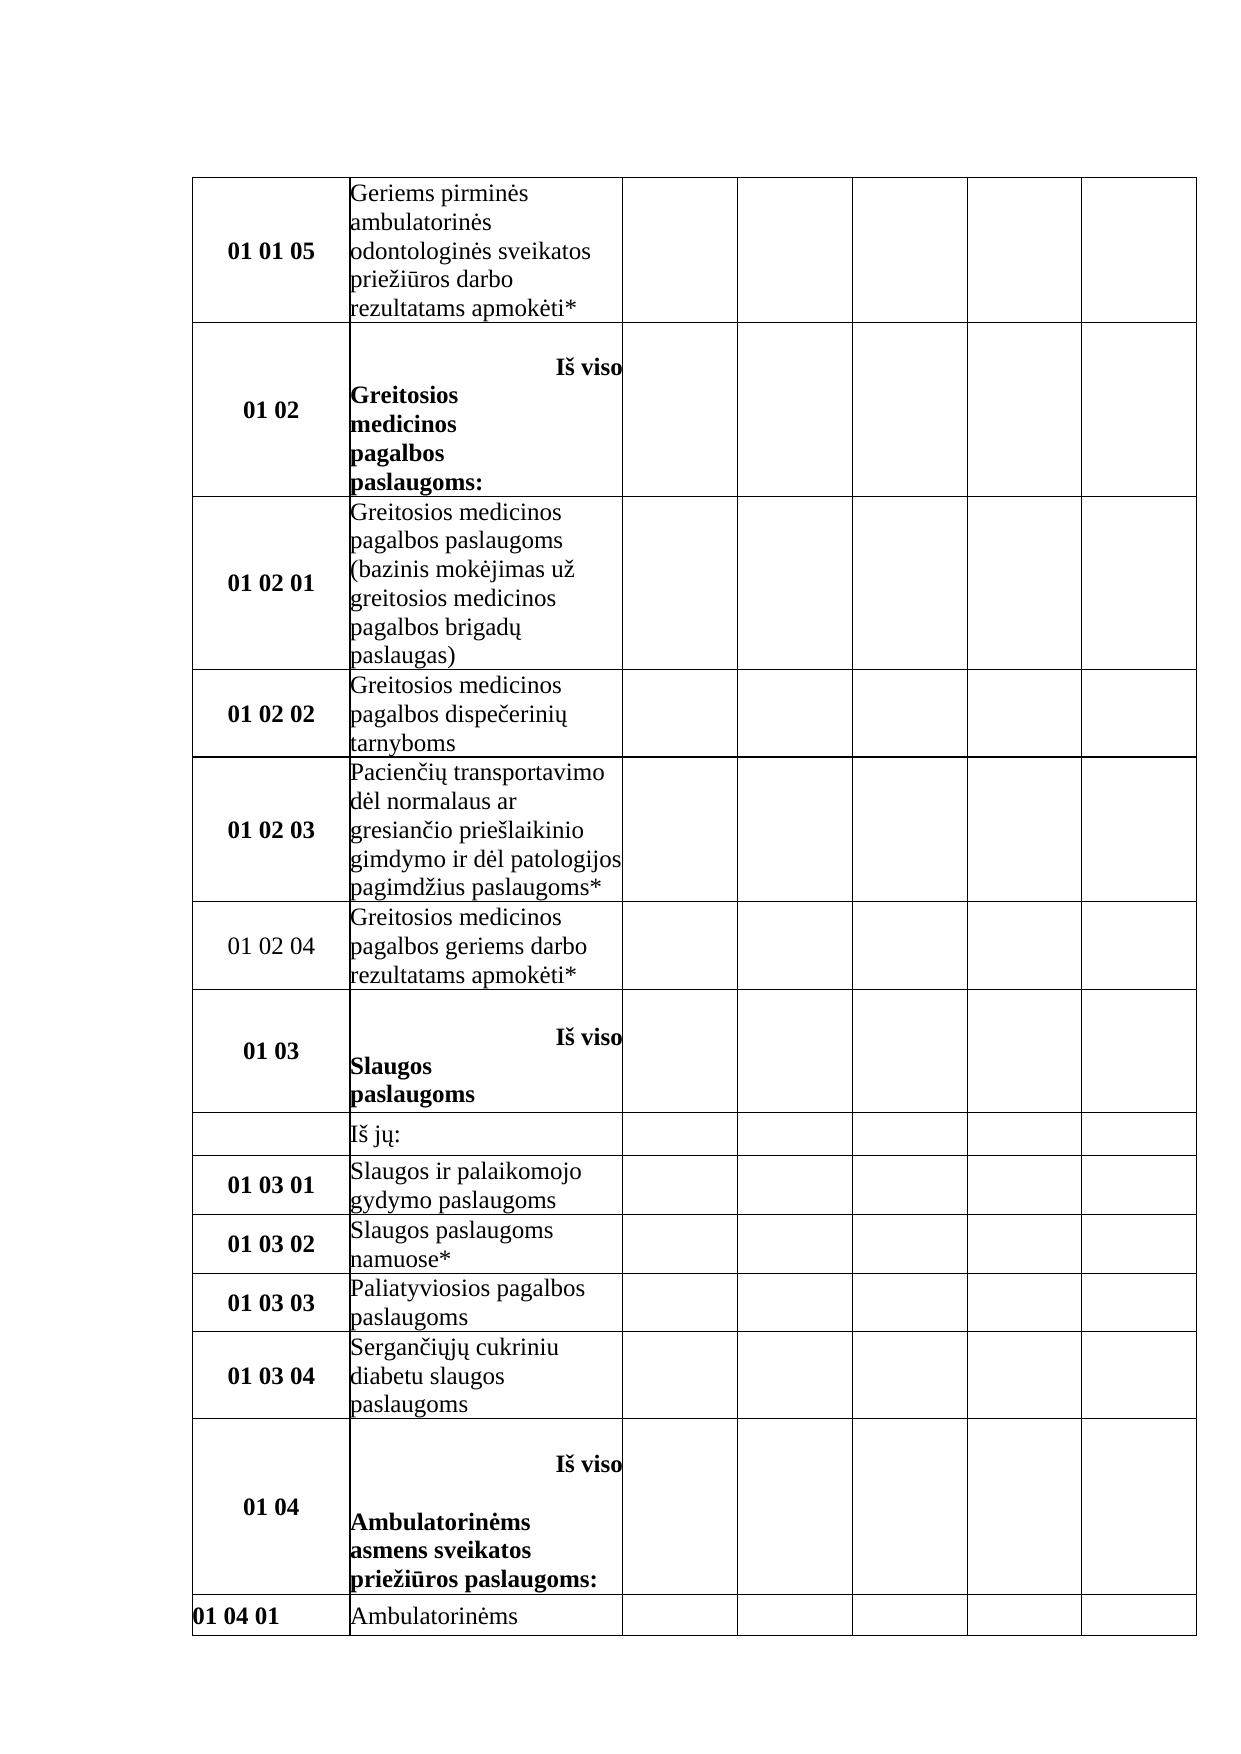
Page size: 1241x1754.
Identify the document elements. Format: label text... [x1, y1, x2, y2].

table_cell Iš viso Slaugos paslaugoms [351, 990, 622, 1112]
table_cell Slaugos ir palaikomojo gydymo paslaugoms [351, 1156, 622, 1214]
table_cell [738, 990, 852, 1112]
table_cell [853, 902, 967, 988]
table_cell Greitosios medicinos pagalbos geriems darbo rezultatams apmokėti* [351, 902, 622, 988]
table_cell [853, 1595, 967, 1635]
table_cell [853, 990, 967, 1112]
table_cell Geriems pirminės ambulatorinės odontologinės sveikatos priežiūros darbo rezultatams apmokėti* [351, 178, 622, 322]
table_cell [1082, 1332, 1196, 1418]
table_cell [738, 1156, 852, 1214]
table_cell [853, 178, 967, 322]
table_cell 01 02 04 [193, 902, 349, 988]
table_cell [968, 902, 1081, 988]
table_cell [738, 1215, 852, 1272]
table_cell [623, 497, 737, 669]
table_cell [853, 1156, 967, 1214]
table_cell [1082, 1274, 1196, 1331]
table_cell Pacienčių transportavimo dėl normalaus ar gresiančio priešlaikinio gimdymo ir dėl patologijos pagimdžius paslaugoms* [351, 758, 622, 901]
table_cell [738, 1332, 852, 1418]
table_cell [853, 497, 967, 669]
table_cell [853, 1332, 967, 1418]
table_cell [623, 1595, 737, 1635]
table_cell 01 04 01 [193, 1595, 349, 1635]
table_cell [968, 497, 1081, 669]
table_cell [738, 323, 852, 496]
table_cell [623, 178, 737, 322]
table_cell [1082, 1113, 1196, 1154]
table_cell [623, 902, 737, 988]
table_cell [623, 1113, 737, 1154]
table_cell Iš jų: [351, 1113, 622, 1154]
table_cell [738, 1113, 852, 1154]
table_cell [853, 758, 967, 901]
table_cell [1082, 758, 1196, 901]
table_cell [853, 323, 967, 496]
table_cell Greitosios medicinos pagalbos paslaugoms (bazinis mokėjimas už greitosios medicinos pagalbos brigadų paslaugas) [351, 497, 622, 669]
table_cell 01 02 03 [193, 758, 349, 901]
table_cell [738, 497, 852, 669]
table_cell 01 03 [193, 990, 349, 1112]
table_cell [968, 1332, 1081, 1418]
table_cell [623, 990, 737, 1112]
table_cell [738, 670, 852, 756]
table_cell [853, 1274, 967, 1331]
table_cell [1082, 902, 1196, 988]
table_cell [853, 670, 967, 756]
table_cell [623, 1156, 737, 1214]
table_cell [1082, 1419, 1196, 1594]
table_cell 01 02 [193, 323, 349, 496]
table_cell [1082, 178, 1196, 322]
table_cell [1082, 323, 1196, 496]
table_cell [968, 178, 1081, 322]
table_cell [623, 1419, 737, 1594]
table_cell [968, 1156, 1081, 1214]
table_cell 01 03 03 [193, 1274, 349, 1331]
table_cell [1082, 1156, 1196, 1214]
table_cell [738, 1274, 852, 1331]
table_cell 01 03 01 [193, 1156, 349, 1214]
table_cell 01 03 04 [193, 1332, 349, 1418]
table_cell Paliatyviosios pagalbos paslaugoms [351, 1274, 622, 1331]
table_cell Greitosios medicinos pagalbos dispečerinių tarnyboms [351, 670, 622, 756]
table_cell [968, 990, 1081, 1112]
table_cell [738, 1419, 852, 1594]
table_cell [853, 1215, 967, 1272]
table_cell 01 02 01 [193, 497, 349, 669]
table_cell 01 02 02 [193, 670, 349, 756]
table_cell [853, 1419, 967, 1594]
table_cell 01 03 02 [193, 1215, 349, 1272]
table_cell [623, 1332, 737, 1418]
table_cell [1082, 670, 1196, 756]
table_cell [1082, 497, 1196, 669]
table_cell [193, 1113, 349, 1154]
table_cell [968, 1215, 1081, 1272]
table_cell [968, 1595, 1081, 1635]
table_cell [738, 1595, 852, 1635]
table_cell [623, 670, 737, 756]
table_cell [1082, 1215, 1196, 1272]
table_cell [968, 1419, 1081, 1594]
table_cell [1082, 1595, 1196, 1635]
table_cell [623, 758, 737, 901]
table_cell [968, 758, 1081, 901]
table_cell [623, 323, 737, 496]
table_cell Iš viso Ambulatorinėms asmens sveikatos priežiūros paslaugoms: [351, 1419, 622, 1594]
table_cell [968, 323, 1081, 496]
table_cell [968, 670, 1081, 756]
table_cell Iš viso Greitosios medicinos pagalbos paslaugoms: [351, 323, 622, 496]
table_cell [968, 1274, 1081, 1331]
table_cell Ambulatorinėms [351, 1595, 622, 1635]
table_cell Sergančiųjų cukriniu diabetu slaugos paslaugoms [351, 1332, 622, 1418]
table_cell 01 04 [193, 1419, 349, 1594]
table_cell [738, 902, 852, 988]
table_cell [968, 1113, 1081, 1154]
table_cell [738, 178, 852, 322]
table_cell 01 01 05 [193, 178, 349, 322]
table_cell [1082, 990, 1196, 1112]
table_cell [853, 1113, 967, 1154]
table_cell [623, 1215, 737, 1272]
table_cell [623, 1274, 737, 1331]
table_cell [738, 758, 852, 901]
table_cell Slaugos paslaugoms namuose* [351, 1215, 622, 1272]
